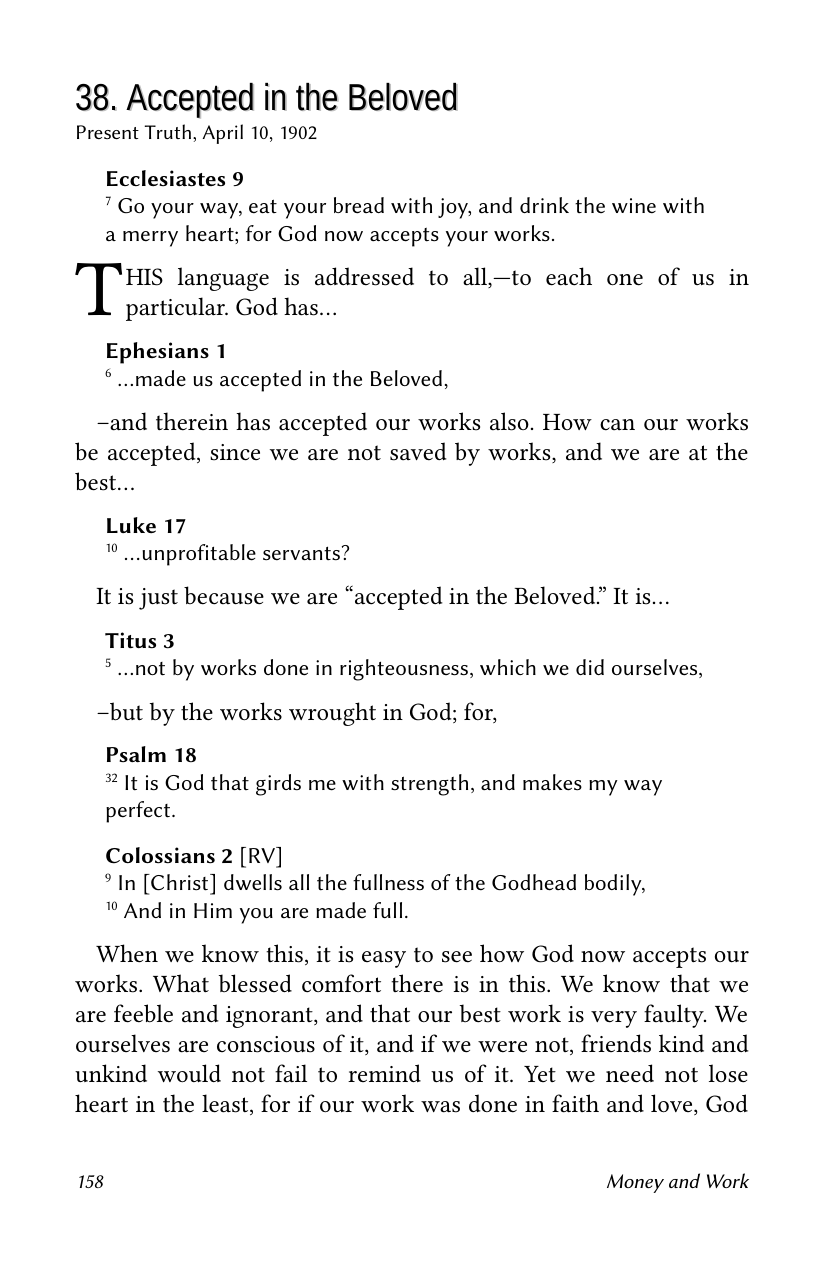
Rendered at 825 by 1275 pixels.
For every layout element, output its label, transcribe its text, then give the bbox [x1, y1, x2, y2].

text Present Truth, April 10, 1902 [75, 121, 750, 145]
title Accepted in the Beloved [75, 75, 750, 118]
text Titus 3 [105, 627, 750, 654]
text Luke 17 [105, 513, 750, 539]
text 7 Go your way, eat your bread with joy, and drink the wine with a merry heart; for God now accepts your works. [105, 193, 720, 247]
text 6 ...made us accepted in the Beloved, [105, 366, 720, 392]
text When we know this, it is easy to see how God now accepts our works. What blessed comfort there is in this. We know that we are feeble and ignorant, and that our best work is very faulty. We ourselves are conscious of it, and if we were not, friends kind and unkind would not fail to remind us of it. Yet we need not lose heart in the least, for if our work was done in faith and love, God [75, 940, 750, 1118]
text 10 And in Him you are made full. [105, 898, 720, 924]
text 5 ...not by works done in righteousness, which we did ourselves, [105, 655, 720, 681]
text Ephesians 1 [105, 338, 750, 364]
text 9 In [Christ] dwells all the fullness of the Godhead bodily, [105, 870, 720, 896]
text Psalm 18 [105, 742, 750, 768]
text 10 ...unprofitable servants? [105, 540, 720, 566]
text Colossians 2 [RV] [105, 843, 750, 869]
text THIS language is addressed to all,—to each one of us in particular. God has… [75, 263, 750, 322]
text –and therein has accepted our works also. How can our works be accepted, since we are not saved by works, and we are at the best… [75, 408, 750, 496]
text –but by the works wrought in God; for, [75, 697, 750, 726]
text 32 It is God that girds me with strength, and makes my way perfect. [105, 770, 720, 823]
text Ecclesiastes 9 [105, 166, 750, 192]
text It is just because we are “accepted in the Beloved.” It is… [75, 583, 750, 611]
